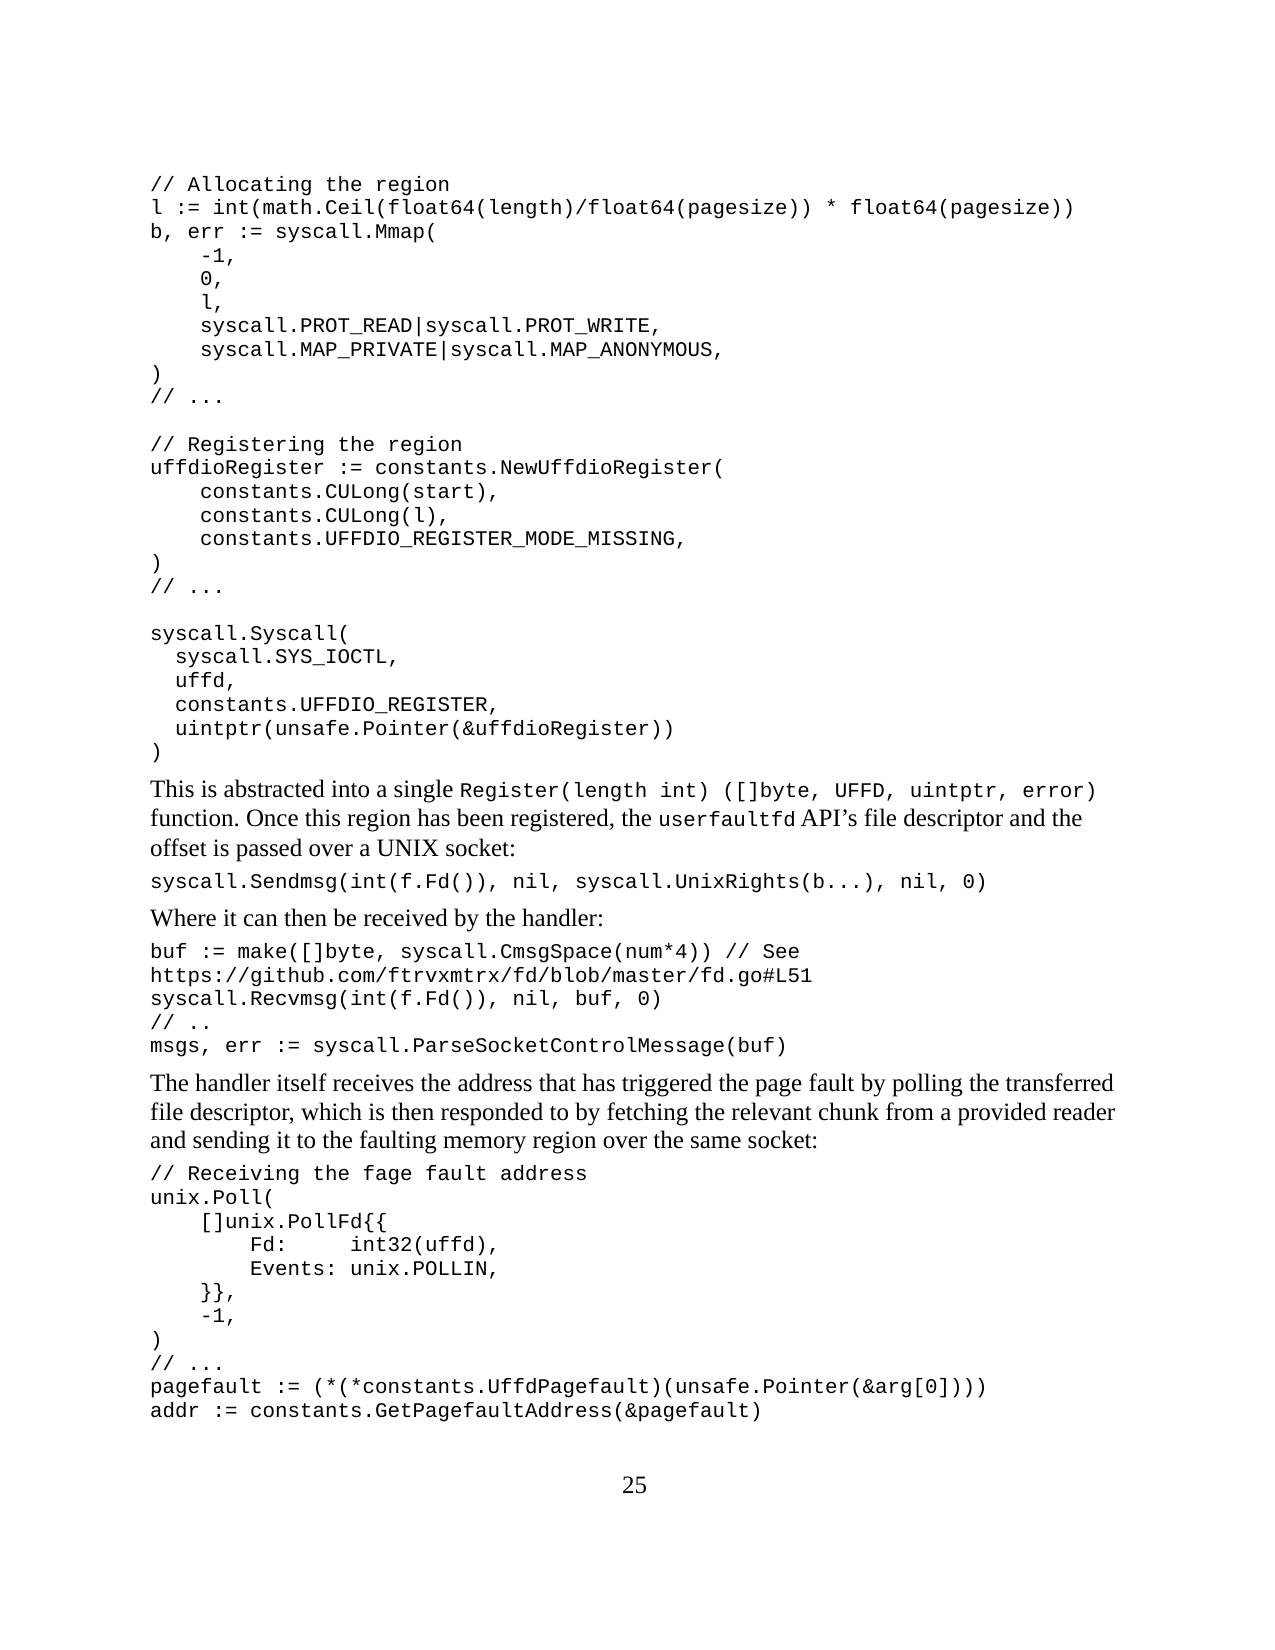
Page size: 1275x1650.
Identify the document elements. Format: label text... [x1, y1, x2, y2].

text b, err := syscall.Mmap( [150, 221, 1125, 244]
text pagefault := (*(*constants.UffdPagefault)(unsafe.Pointer(&arg[0]))) [150, 1376, 1125, 1400]
text uffd, [150, 670, 1125, 694]
text constants.UFFDIO_REGISTER, [150, 694, 1125, 717]
text -1, [150, 1305, 1125, 1329]
text // Registering the region [150, 434, 1125, 457]
text Events: unix.POLLIN, [150, 1258, 1125, 1282]
text syscall.Recvmsg(int(f.Fd()), nil, buf, 0) [150, 988, 1125, 1012]
text // ... [150, 386, 1125, 410]
text uffdioRegister := constants.NewUffdioRegister( [150, 457, 1125, 481]
text ) [150, 552, 1125, 576]
text syscall.MAP_PRIVATE|syscall.MAP_ANONYMOUS, [150, 339, 1125, 363]
text syscall.SYS_IOCTL, [150, 647, 1125, 670]
text constants.CULong(start), [150, 481, 1125, 505]
text ) [150, 1329, 1125, 1352]
text constants.UFFDIO_REGISTER_MODE_MISSING, [150, 528, 1125, 552]
text buf := make([]byte, syscall.CmsgSpace(num*4)) // See https://github.com/ftrvxmtrx/fd/blob/master/fd.go#L51 [150, 941, 1125, 988]
text Where it can then be received by the handler: [150, 903, 1125, 932]
text l, [150, 292, 1125, 316]
text syscall.Sendmsg(int(f.Fd()), nil, syscall.UnixRights(b...), nil, 0) [150, 871, 1125, 894]
text // ... [150, 576, 1125, 599]
text ) [150, 363, 1125, 386]
text // ... [150, 1352, 1125, 1376]
text This is abstracted into a single Register(length int) ([]byte, UFFD, uintptr, error) function. Once this region has been registered, the userfaultfd API’s file descriptor and the offset is passed over a UNIX socket: [150, 774, 1125, 862]
text addr := constants.GetPagefaultAddress(&pagefault) [150, 1400, 1125, 1423]
text 0, [150, 268, 1125, 292]
text syscall.PROT_READ|syscall.PROT_WRITE, [150, 316, 1125, 339]
text // Allocating the region [150, 174, 1125, 197]
text }}, [150, 1282, 1125, 1305]
text The handler itself receives the address that has triggered the page fault by polling the transferred file descriptor, which is then responded to by fetching the relevant chunk from a provided reader and sending it to the faulting memory region over the same socket: [150, 1068, 1125, 1154]
text unix.Poll( [150, 1187, 1125, 1211]
text // Receiving the fage fault address [150, 1163, 1125, 1187]
text uintptr(unsafe.Pointer(&uffdioRegister)) [150, 717, 1125, 741]
text []unix.PollFd{{ [150, 1211, 1125, 1234]
text l := int(math.Ceil(float64(length)/float64(pagesize)) * float64(pagesize)) [150, 197, 1125, 221]
text constants.CULong(l), [150, 505, 1125, 528]
text syscall.Syscall( [150, 623, 1125, 647]
text -1, [150, 244, 1125, 268]
text msgs, err := syscall.ParseSocketControlMessage(buf) [150, 1036, 1125, 1059]
text // .. [150, 1012, 1125, 1036]
text ) [150, 741, 1125, 765]
text Fd: int32(uffd), [150, 1234, 1125, 1258]
